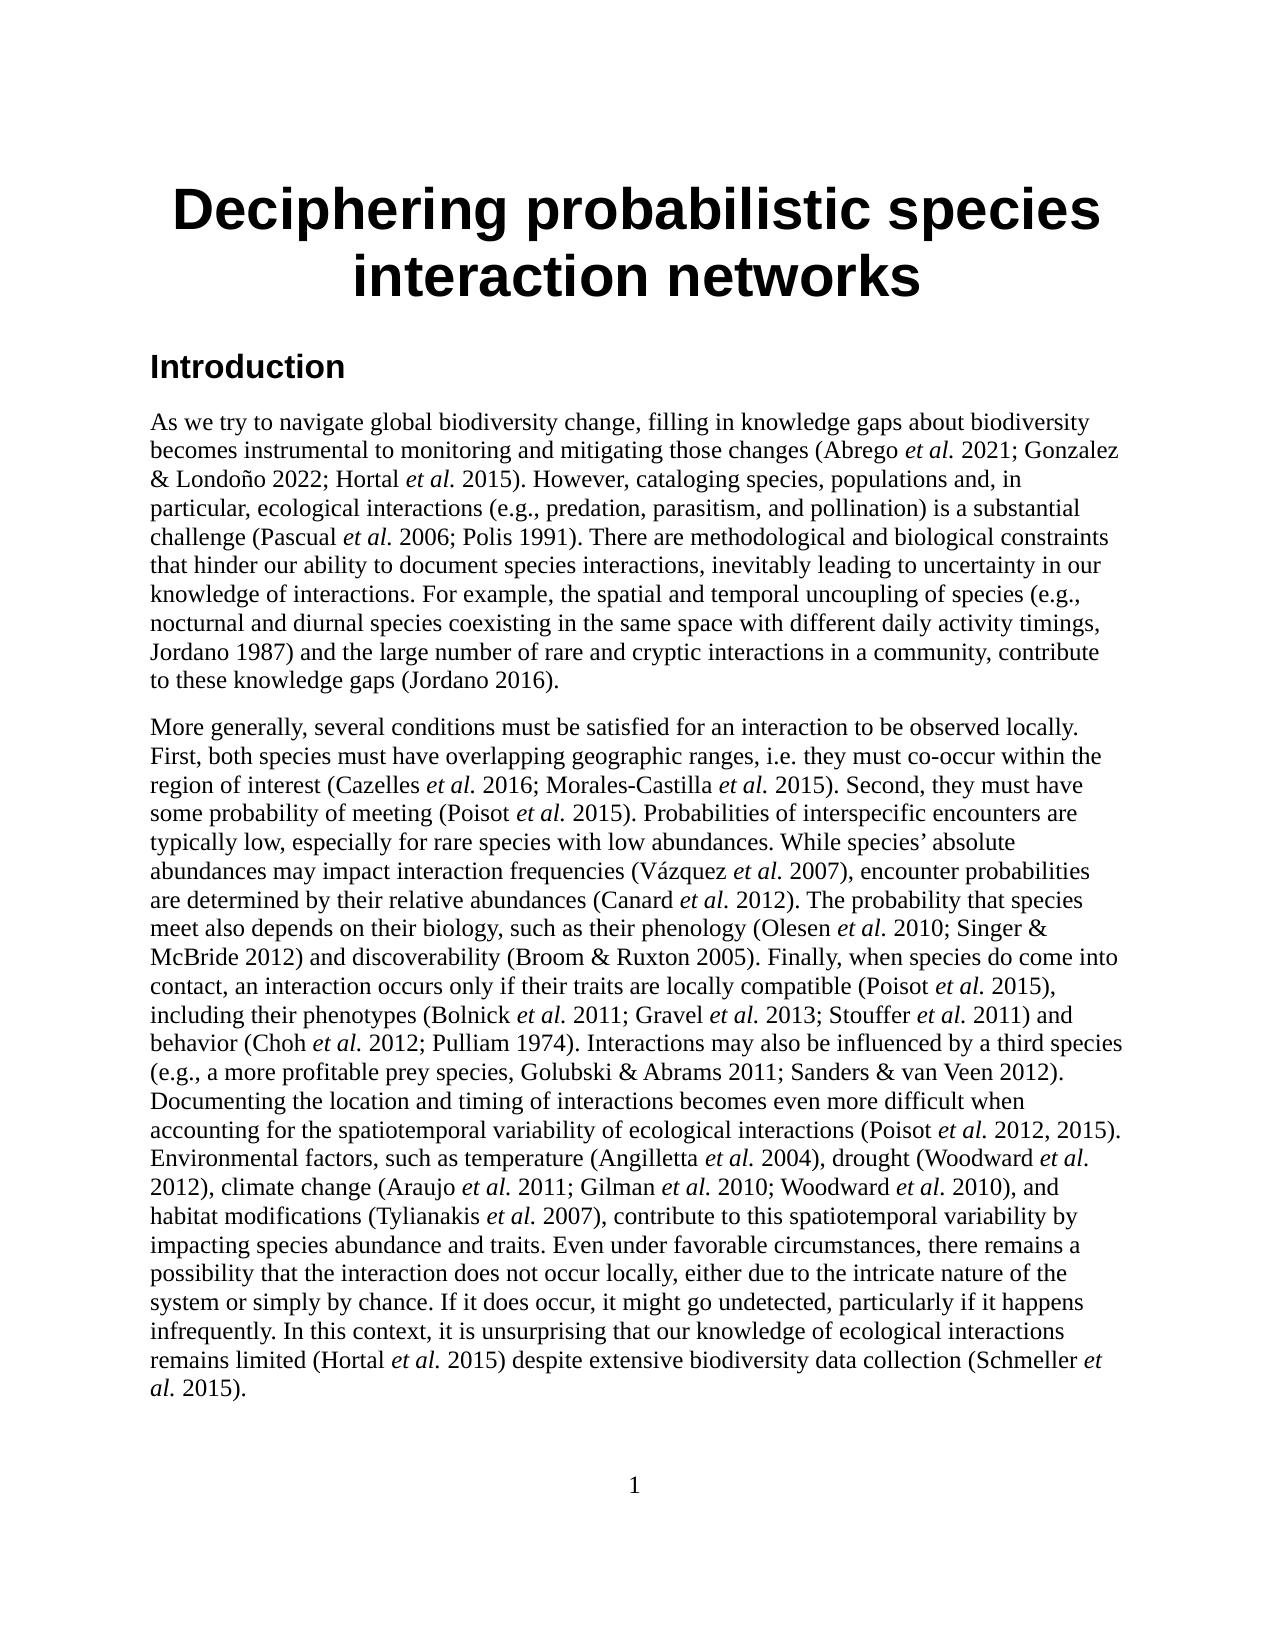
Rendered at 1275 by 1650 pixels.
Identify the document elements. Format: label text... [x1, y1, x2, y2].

text As we try to navigate global biodiversity change, filling in knowledge gaps about biodiversity becomes instrumental to monitoring and mitigating those changes (Abrego et al. 2021; Gonzalez & Londoño 2022; Hortal et al. 2015). However, cataloging species, populations and, in particular, ecological interactions (e.g., predation, parasitism, and pollination) is a substantial challenge (Pascual et al. 2006; Polis 1991). There are methodological and biological constraints that hinder our ability to document species interactions, inevitably leading to uncertainty in our knowledge of interactions. For example, the spatial and temporal uncoupling of species (e.g., nocturnal and diurnal species coexisting in the same space with different daily activity timings, Jordano 1987) and the large number of rare and cryptic interactions in a community, contribute to these knowledge gaps (Jordano 2016). [150, 407, 1125, 694]
title Deciphering probabilistic species interaction networks [150, 175, 1125, 309]
text More generally, several conditions must be satisfied for an interaction to be observed locally. First, both species must have overlapping geographic ranges, i.e. they must co-occur within the region of interest (Cazelles et al. 2016; Morales-Castilla et al. 2015). Second, they must have some probability of meeting (Poisot et al. 2015). Probabilities of interspecific encounters are typically low, especially for rare species with low abundances. While species’ absolute abundances may impact interaction frequencies (Vázquez et al. 2007), encounter probabilities are determined by their relative abundances (Canard et al. 2012). The probability that species meet also depends on their biology, such as their phenology (Olesen et al. 2010; Singer & McBride 2012) and discoverability (Broom & Ruxton 2005). Finally, when species do come into contact, an interaction occurs only if their traits are locally compatible (Poisot et al. 2015), including their phenotypes (Bolnick et al. 2011; Gravel et al. 2013; Stouffer et al. 2011) and behavior (Choh et al. 2012; Pulliam 1974). Interactions may also be influenced by a third species (e.g., a more profitable prey species, Golubski & Abrams 2011; Sanders & van Veen 2012). Documenting the location and timing of interactions becomes even more difficult when accounting for the spatiotemporal variability of ecological interactions (Poisot et al. 2012, 2015). Environmental factors, such as temperature (Angilletta et al. 2004), drought (Woodward et al. 2012), climate change (Araujo et al. 2011; Gilman et al. 2010; Woodward et al. 2010), and habitat modifications (Tylianakis et al. 2007), contribute to this spatiotemporal variability by impacting species abundance and traits. Even under favorable circumstances, there remains a possibility that the interaction does not occur locally, either due to the intricate nature of the system or simply by chance. If it does occur, it might go undetected, particularly if it happens infrequently. In this context, it is unsurprising that our knowledge of ecological interactions remains limited (Hortal et al. 2015) despite extensive biodiversity data collection (Schmeller et al. 2015). [150, 712, 1125, 1402]
subtitle Introduction [150, 347, 1125, 385]
